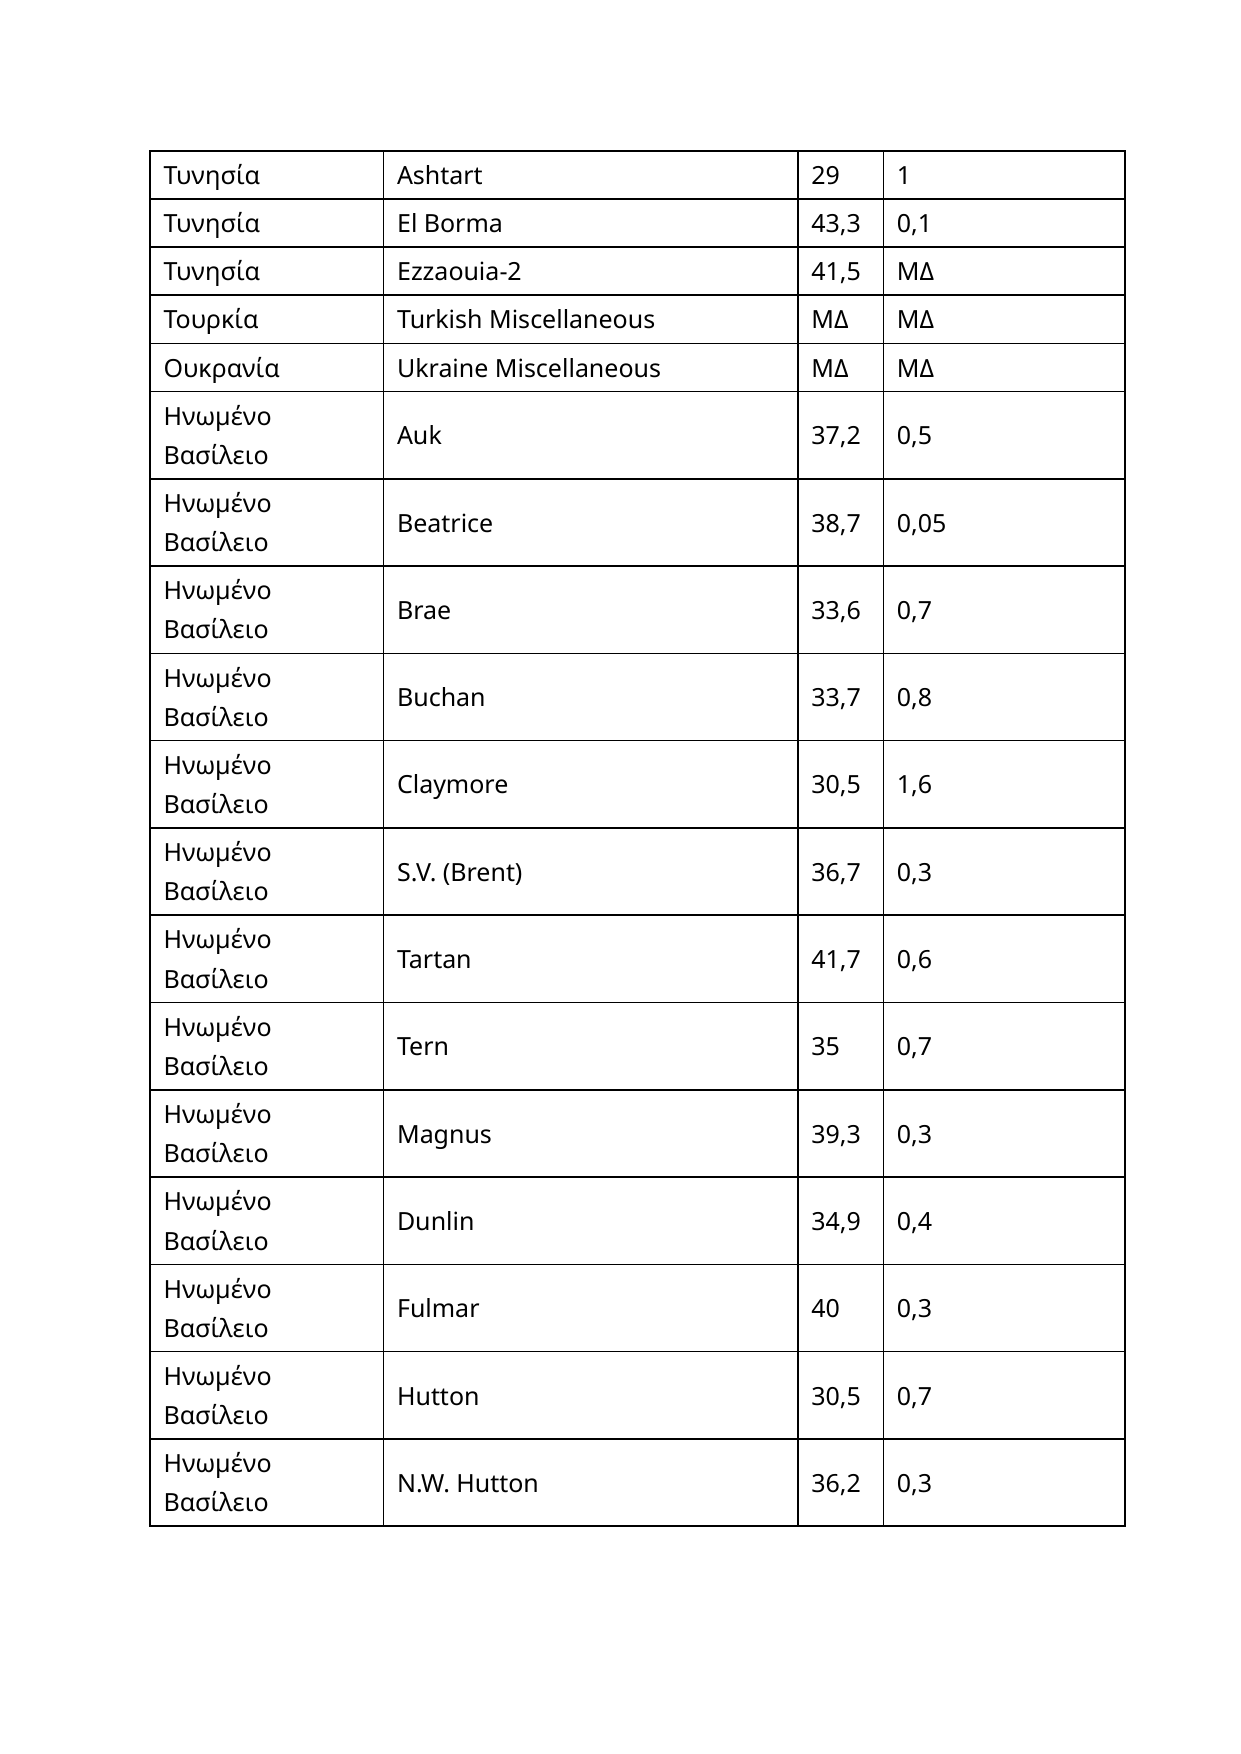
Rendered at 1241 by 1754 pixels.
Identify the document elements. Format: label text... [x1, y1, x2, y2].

table_cell Dunlin [384, 1178, 797, 1263]
table_cell Tartan [384, 916, 797, 1002]
table_cell ΜΔ [799, 344, 883, 391]
table_cell Ηνωμένο Βασίλειο [151, 829, 383, 914]
table_cell 0,7 [884, 567, 1124, 652]
table_cell Ηνωμένο Βασίλειο [151, 1265, 383, 1351]
table_cell Turkish Miscellaneous [384, 296, 797, 342]
table_cell 0,6 [884, 916, 1124, 1002]
table_cell 36,2 [799, 1440, 883, 1525]
table_cell 0,3 [884, 1091, 1124, 1176]
table_cell Beatrice [384, 480, 797, 565]
table_cell 35 [799, 1003, 883, 1089]
table_cell Τυνησία [151, 152, 383, 198]
table_cell S.V. (Brent) [384, 829, 797, 914]
table_cell 38,7 [799, 480, 883, 565]
table_cell 34,9 [799, 1178, 883, 1263]
table_cell Ηνωμένο Βασίλειο [151, 1003, 383, 1089]
table_cell 29 [799, 152, 883, 198]
table_cell Ηνωμένο Βασίλειο [151, 567, 383, 652]
table_cell 33,6 [799, 567, 883, 652]
table_cell 43,3 [799, 200, 883, 246]
table_cell 0,4 [884, 1178, 1124, 1263]
table_cell 0,7 [884, 1003, 1124, 1089]
table_cell N.W. Hutton [384, 1440, 797, 1525]
table_cell Ουκρανία [151, 344, 383, 391]
table_cell 40 [799, 1265, 883, 1351]
table_cell 0,3 [884, 1265, 1124, 1351]
table_cell 36,7 [799, 829, 883, 914]
table_cell Fulmar [384, 1265, 797, 1351]
table_cell 1,6 [884, 741, 1124, 827]
table_cell Ηνωμένο Βασίλειο [151, 741, 383, 827]
table_cell Auk [384, 392, 797, 478]
table_cell 30,5 [799, 1352, 883, 1438]
table_cell 0,3 [884, 829, 1124, 914]
table_cell Ηνωμένο Βασίλειο [151, 392, 383, 478]
table_cell ΜΔ [884, 248, 1124, 294]
table_cell Ηνωμένο Βασίλειο [151, 1091, 383, 1176]
table_cell Ηνωμένο Βασίλειο [151, 1352, 383, 1438]
table_cell Ezzaouia-2 [384, 248, 797, 294]
table_cell 0,3 [884, 1440, 1124, 1525]
table_cell 0,1 [884, 200, 1124, 246]
table_cell Brae [384, 567, 797, 652]
table_cell 0,5 [884, 392, 1124, 478]
table_cell 37,2 [799, 392, 883, 478]
table_cell 0,05 [884, 480, 1124, 565]
table_cell ΜΔ [884, 296, 1124, 342]
table_cell Ashtart [384, 152, 797, 198]
table_cell 0,7 [884, 1352, 1124, 1438]
table_cell ΜΔ [799, 296, 883, 342]
table_cell Tern [384, 1003, 797, 1089]
table_cell 0,8 [884, 654, 1124, 740]
table_cell Ηνωμένο Βασίλειο [151, 916, 383, 1002]
table_cell Magnus [384, 1091, 797, 1176]
table_cell 39,3 [799, 1091, 883, 1176]
table_cell 1 [884, 152, 1124, 198]
table_cell Ηνωμένο Βασίλειο [151, 480, 383, 565]
table_cell Τουρκία [151, 296, 383, 342]
table_cell El Borma [384, 200, 797, 246]
table_cell Ηνωμένο Βασίλειο [151, 1440, 383, 1525]
table_cell Τυνησία [151, 200, 383, 246]
table_cell 41,7 [799, 916, 883, 1002]
table_cell ΜΔ [884, 344, 1124, 391]
table_cell Τυνησία [151, 248, 383, 294]
table_cell Ηνωμένο Βασίλειο [151, 1178, 383, 1263]
table_cell Hutton [384, 1352, 797, 1438]
table_cell Ηνωμένο Βασίλειο [151, 654, 383, 740]
table_cell 41,5 [799, 248, 883, 294]
table_cell Buchan [384, 654, 797, 740]
table_cell 33,7 [799, 654, 883, 740]
table_cell Ukraine Miscellaneous [384, 344, 797, 391]
table_cell Claymore [384, 741, 797, 827]
table_cell 30,5 [799, 741, 883, 827]
